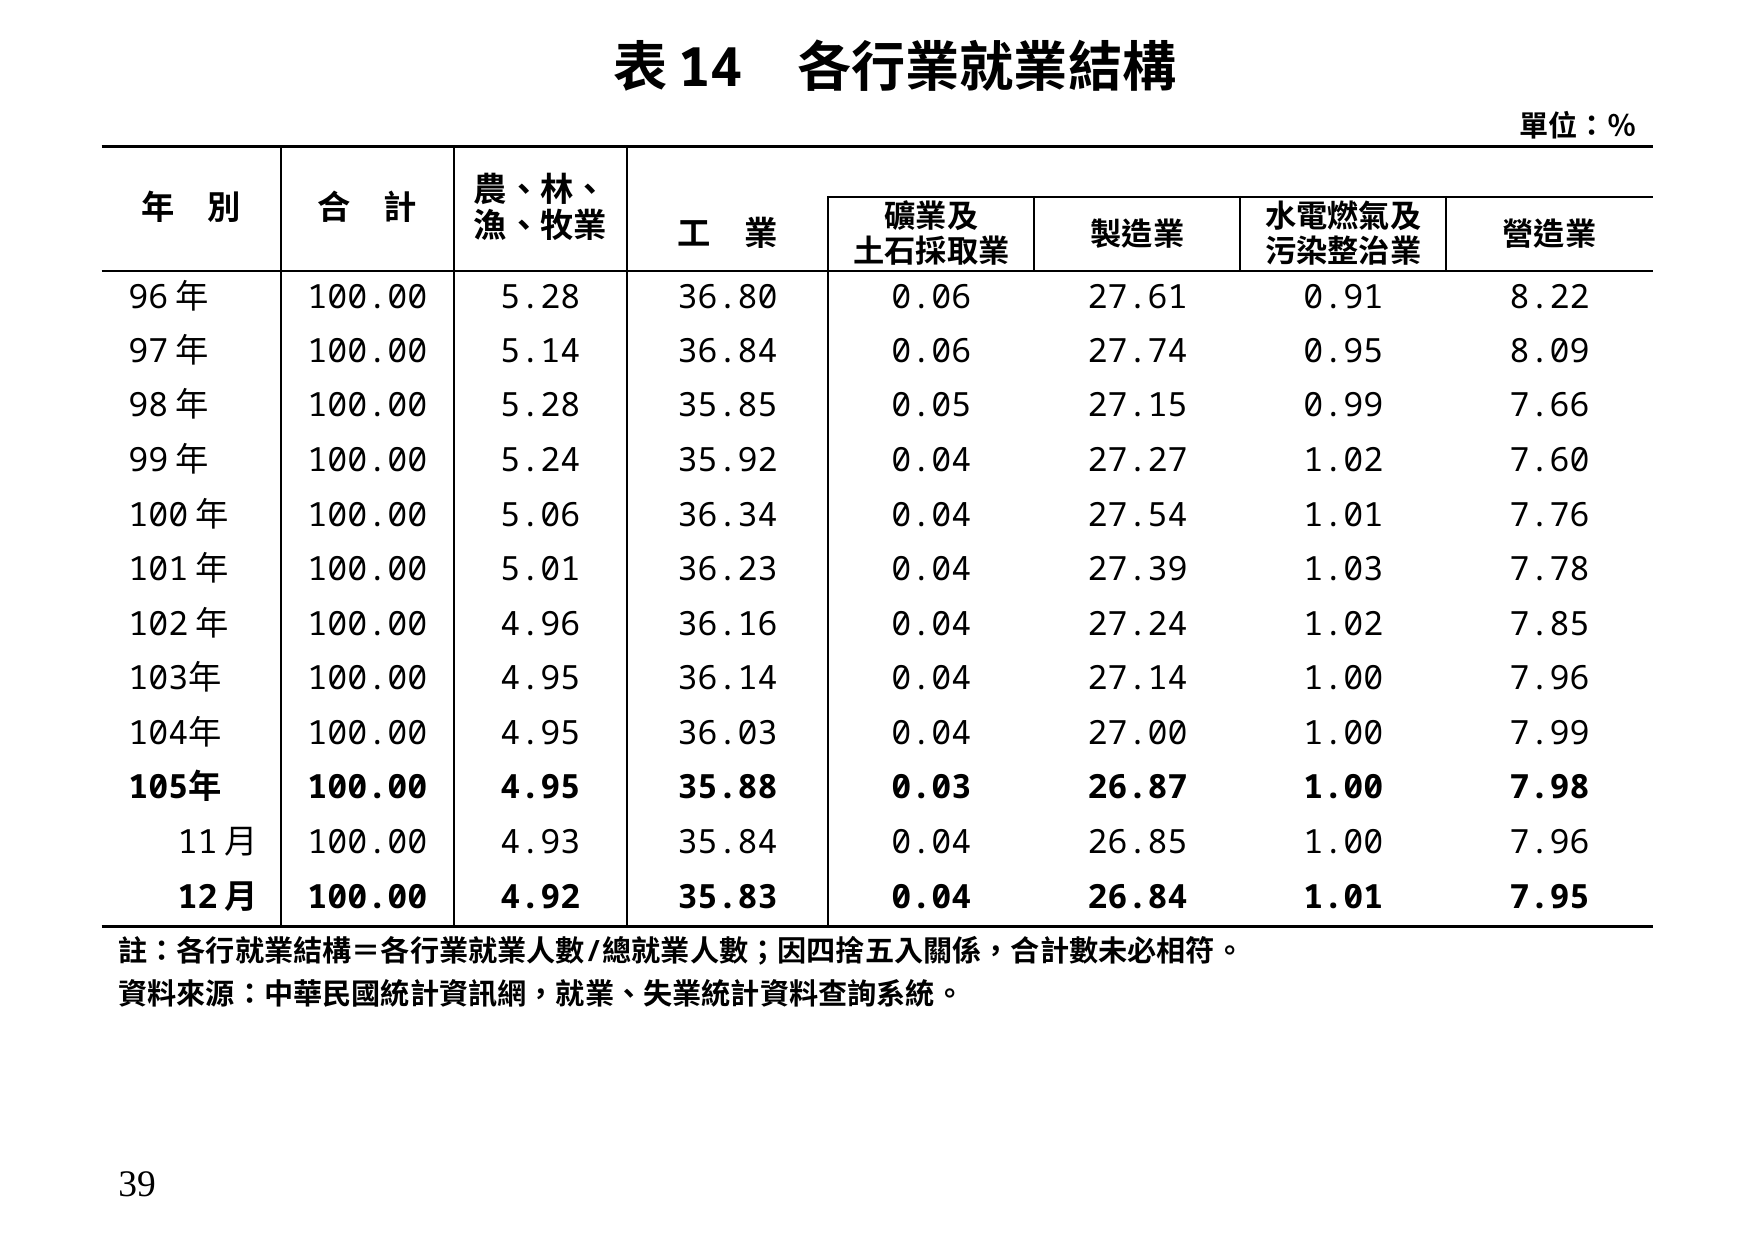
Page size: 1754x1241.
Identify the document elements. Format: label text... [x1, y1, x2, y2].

table_cell 1.00 [1240, 816, 1446, 870]
table_cell 7.96 [1446, 816, 1652, 870]
table_cell 104年 [102, 706, 280, 761]
text 註：各行就業結構＝各行業就業人數/總就業人數；因四捨五入關係，合計數未必相符。 [118, 928, 1636, 970]
table_cell 11月 [102, 816, 280, 870]
table_cell 27.15 [1034, 379, 1240, 433]
table_cell 27.14 [1034, 652, 1240, 706]
table_cell 100.00 [282, 816, 453, 870]
table_cell 27.61 [1034, 272, 1240, 324]
table_cell 12月 [102, 870, 280, 925]
table_cell 5.06 [455, 488, 626, 543]
table_cell 97年 [102, 324, 280, 379]
table_cell 4.92 [455, 870, 626, 925]
table_cell 35.83 [628, 870, 827, 925]
table_cell 0.95 [1240, 324, 1446, 379]
table_cell 1.01 [1240, 870, 1446, 925]
table_cell 36.03 [628, 706, 827, 761]
table_cell 0.03 [829, 761, 1034, 816]
table_cell 100.00 [282, 870, 453, 925]
table_header 農、林、 漁、牧業 [455, 148, 626, 270]
table_cell 營造業 [1447, 198, 1652, 270]
table_cell 7.95 [1446, 870, 1652, 925]
table_cell 26.84 [1034, 870, 1240, 925]
table_cell 1.00 [1240, 706, 1446, 761]
table_cell 27.74 [1034, 324, 1240, 379]
table_cell 100.00 [282, 597, 453, 652]
table_cell 35.85 [628, 379, 827, 433]
table_cell 35.92 [628, 434, 827, 488]
table_cell 27.00 [1034, 706, 1240, 761]
table_header 合 計 [282, 148, 453, 270]
table_cell 27.24 [1034, 597, 1240, 652]
table_header [628, 148, 828, 196]
text 單位：％ [118, 103, 1636, 145]
text 資料來源：中華民國統計資訊網，就業、失業統計資料查詢系統。 [118, 970, 1636, 1013]
table_cell 0.05 [829, 379, 1034, 433]
table_cell 0.06 [829, 324, 1034, 379]
table_cell 26.85 [1034, 816, 1240, 870]
table_cell 0.99 [1240, 379, 1446, 433]
table_cell 0.04 [829, 870, 1034, 925]
table_cell 98年 [102, 379, 280, 433]
table_cell 製造業 [1035, 198, 1239, 270]
table_cell 7.60 [1446, 434, 1652, 488]
table_cell 100.00 [282, 379, 453, 433]
table_cell 0.04 [829, 816, 1034, 870]
table_cell 4.93 [455, 816, 626, 870]
table_cell 5.14 [455, 324, 626, 379]
table_cell 105年 [102, 761, 280, 816]
table_cell 102年 [102, 597, 280, 652]
table_cell 100.00 [282, 272, 453, 324]
table_cell 4.96 [455, 597, 626, 652]
table_cell 7.85 [1446, 597, 1652, 652]
table_cell 27.54 [1034, 488, 1240, 543]
table_cell 1.02 [1240, 597, 1446, 652]
table_cell 1.00 [1240, 652, 1446, 706]
table_cell 7.76 [1446, 488, 1652, 543]
table_cell 36.23 [628, 543, 827, 597]
table_cell 99年 [102, 434, 280, 488]
table_cell 100.00 [282, 488, 453, 543]
table_cell 101年 [102, 543, 280, 597]
table_cell 100.00 [282, 706, 453, 761]
table_cell 7.98 [1446, 761, 1652, 816]
table_header 年 別 [102, 148, 280, 270]
table_cell 1.02 [1240, 434, 1446, 488]
table_cell 0.04 [829, 706, 1034, 761]
table_cell 36.34 [628, 488, 827, 543]
table_cell 5.28 [455, 272, 626, 324]
table_cell 8.09 [1446, 324, 1652, 379]
table_cell 35.88 [628, 761, 827, 816]
table_cell 0.91 [1240, 272, 1446, 324]
table_cell 5.24 [455, 434, 626, 488]
table_cell 0.04 [829, 488, 1034, 543]
table_cell 0.04 [829, 434, 1034, 488]
table_cell 0.04 [829, 543, 1034, 597]
table_cell 96年 [102, 272, 280, 324]
table_cell 1.00 [1240, 761, 1446, 816]
table_cell 100.00 [282, 543, 453, 597]
table_cell 1.03 [1240, 543, 1446, 597]
table_cell 4.95 [455, 706, 626, 761]
table_cell 礦業及 土石採取業 [829, 198, 1033, 270]
table_cell 工 業 [628, 196, 827, 270]
table_cell 27.27 [1034, 434, 1240, 488]
table_cell 7.66 [1446, 379, 1652, 433]
table_cell 100年 [102, 488, 280, 543]
table_cell 100.00 [282, 324, 453, 379]
table_cell 36.80 [628, 272, 827, 324]
table_cell 0.04 [829, 597, 1034, 652]
table_cell 36.84 [628, 324, 827, 379]
table_cell 36.16 [628, 597, 827, 652]
table_cell 100.00 [282, 761, 453, 816]
table_cell 103年 [102, 652, 280, 706]
table_cell 36.14 [628, 652, 827, 706]
table_cell 100.00 [282, 434, 453, 488]
table_cell 4.95 [455, 652, 626, 706]
table_cell 0.04 [829, 652, 1034, 706]
table_header [828, 148, 1652, 196]
table_cell 26.87 [1034, 761, 1240, 816]
table_cell 7.78 [1446, 543, 1652, 597]
table_cell 27.39 [1034, 543, 1240, 597]
subtitle 表14 各行業就業結構 [118, 24, 1636, 103]
table_cell 7.99 [1446, 706, 1652, 761]
table_cell 4.95 [455, 761, 626, 816]
table_cell 水電燃氣及 污染整治業 [1241, 198, 1445, 270]
table_cell 8.22 [1446, 272, 1652, 324]
table_cell 1.01 [1240, 488, 1446, 543]
table_cell 35.84 [628, 816, 827, 870]
table_cell 7.96 [1446, 652, 1652, 706]
table_cell 5.28 [455, 379, 626, 433]
table_cell 0.06 [829, 272, 1034, 324]
table_cell 100.00 [282, 652, 453, 706]
table_cell 5.01 [455, 543, 626, 597]
